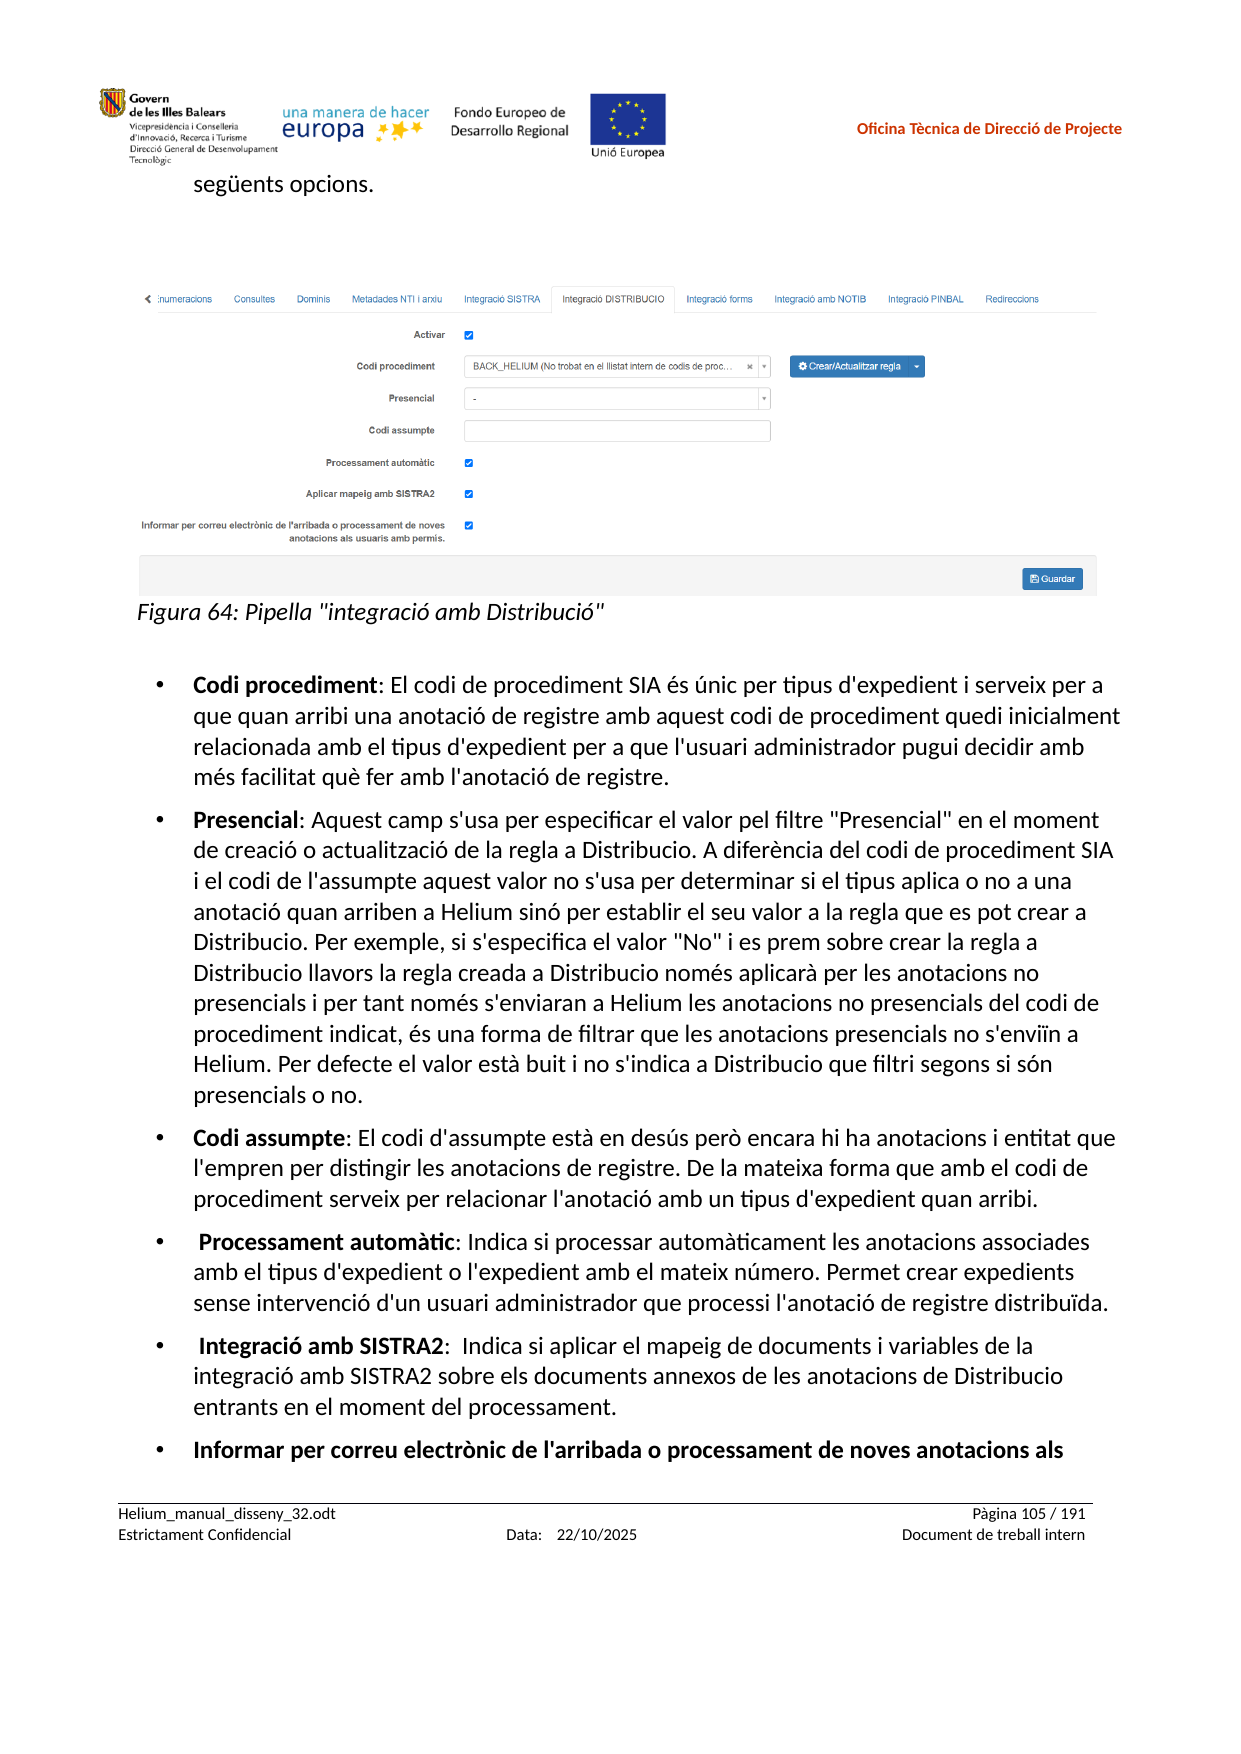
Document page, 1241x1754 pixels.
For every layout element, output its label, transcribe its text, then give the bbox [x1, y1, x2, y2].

list Codi procediment: El codi de procediment SIA és únic per tipus d'expedient i serveix per a que quan arribi una anotació de registre amb aquest codi de procediment quedi inicialment relacionada amb el tipus d'expedient per a que l'usuari administrador pugui decidir amb més facilitat què fer amb l'anotació de registre. [156, 669, 1122, 792]
picture [99, 87, 668, 166]
list Integració amb SISTRA2: Indica si aplicar el mapeig de documents i variables de la integració amb SISTRA2 sobre els documents annexos de les anotacions de Distribucio entrants en el moment del processament. [156, 1330, 1122, 1422]
list Codi assumpte: El codi d'assumpte està en desús però encara hi ha anotacions i entitat que l'empren per distingir les anotacions de registre. De la mateixa forma que amb el codi de procediment serveix per relacionar l'anotació amb un tipus d'expedient quan arribi. [156, 1122, 1122, 1213]
list Informar per correu electrònic de l'arribada o processament de noves anotacions als [156, 1434, 1122, 1464]
list següents opcions. [156, 168, 1122, 198]
picture [136, 280, 1104, 596]
list Presencial: Aquest camp s'usa per especificar el valor pel filtre "Presencial" en el moment de creació o actualització de la regla a Distribucio. A diferència del codi de procediment SIA i el codi de l'assumpte aquest valor no s'usa per determinar si el tipus aplica o no a una anotació quan arriben a Helium sinó per establir el seu valor a la regla que es pot crear a Distribucio. Per exemple, si s'especifica el valor "No" i es prem sobre crear la regla a Distribucio llavors la regla creada a Distribucio només aplicarà per les anotacions no presencials i per tant només s'enviaran a Helium les anotacions no presencials del codi de procediment indicat, és una forma de filtrar que les anotacions presencials no s'enviïn a Helium. Per defecte el valor està buit i no s'indica a Distribucio que filtri segons si són presencials o no. [156, 804, 1122, 1109]
text Figura 64: Pipella "integració amb Distribució" [137, 596, 1103, 627]
list Processament automàtic: Indica si processar automàticament les anotacions associades amb el tipus d'expedient o l'expedient amb el mateix número. Permet crear expedients sense intervenció d'un usuari administrador que processi l'anotació de registre distribuïda. [156, 1226, 1122, 1317]
